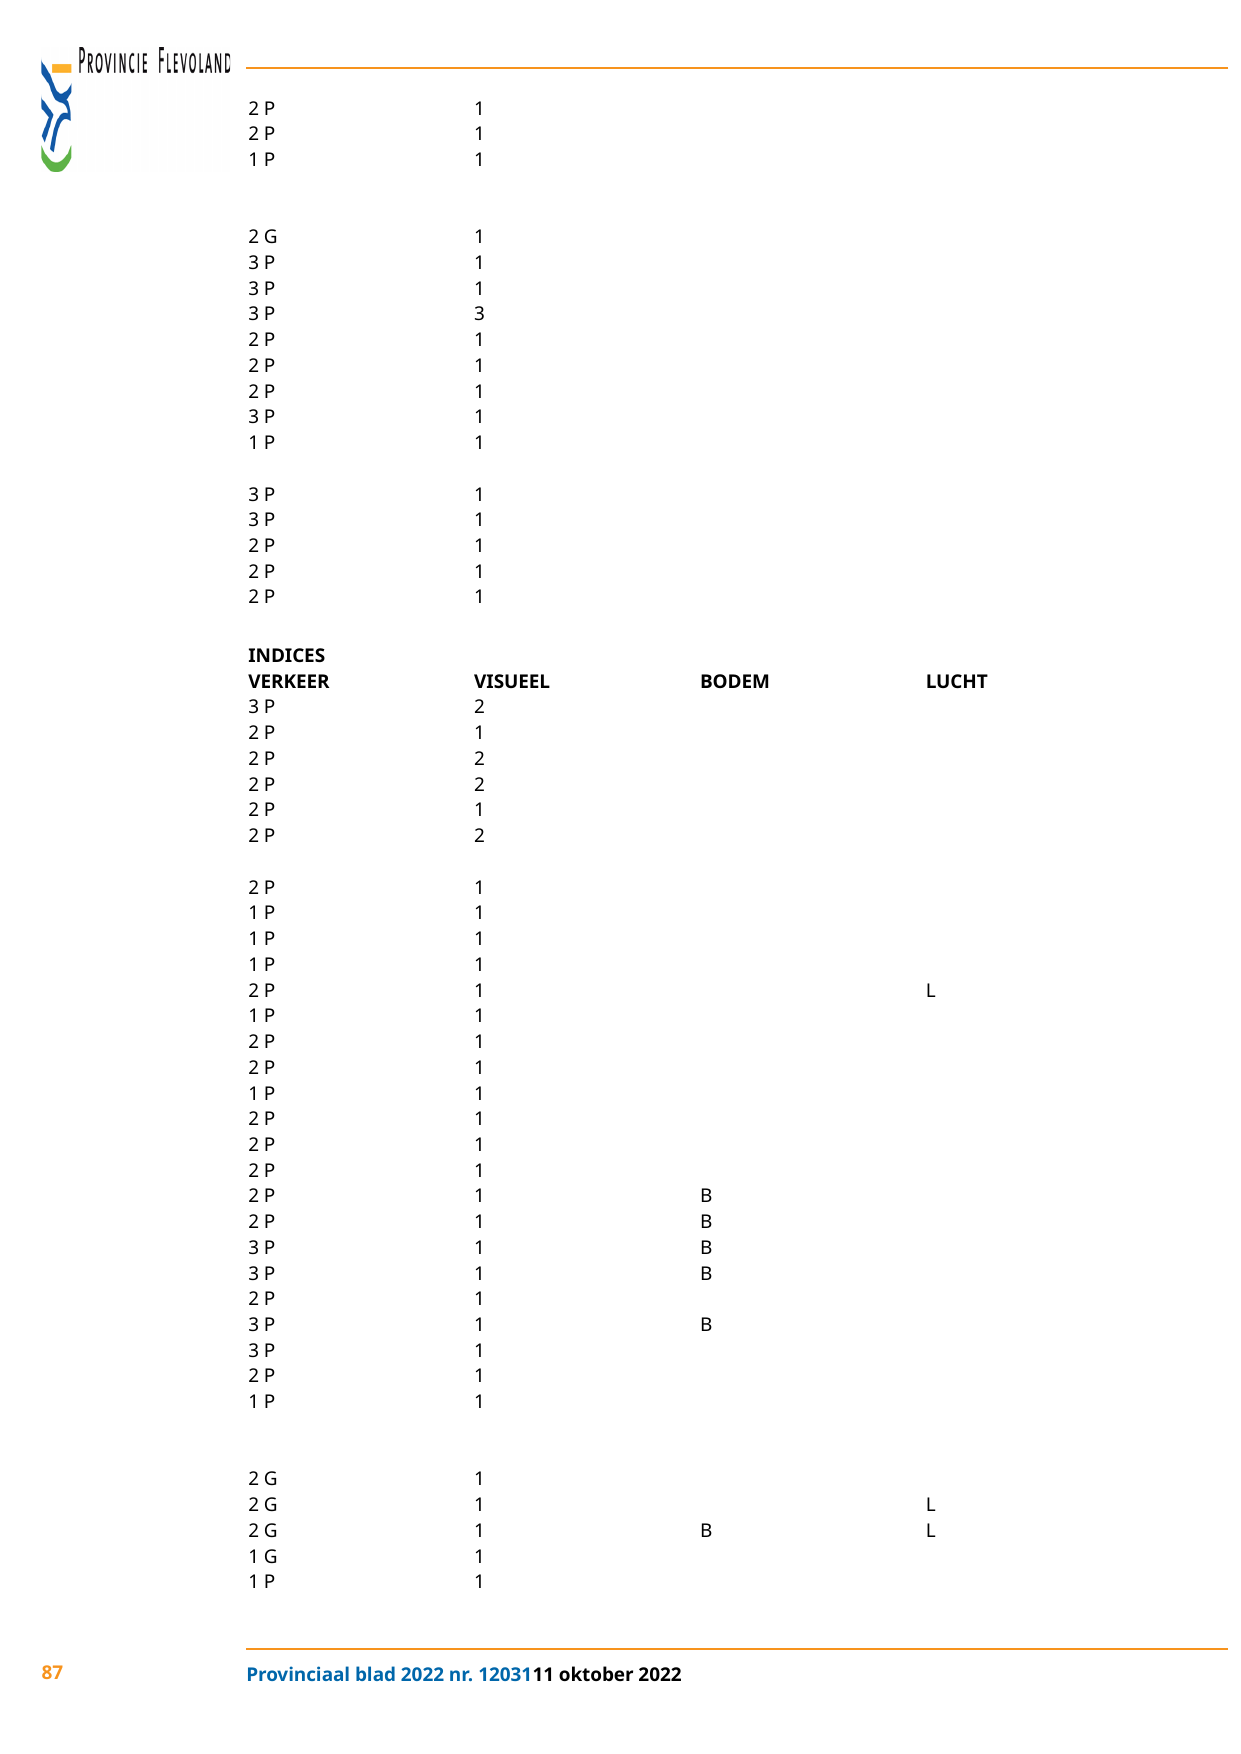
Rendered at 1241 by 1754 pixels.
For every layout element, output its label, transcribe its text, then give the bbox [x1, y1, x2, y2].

table_cell [700, 745, 926, 771]
table_cell B [700, 1260, 926, 1286]
table_cell 2 P [248, 1054, 474, 1080]
table_cell [926, 198, 1152, 223]
table_cell [700, 1080, 926, 1105]
table_cell BODEM [700, 668, 926, 694]
table_cell 3 P [248, 506, 474, 532]
table_cell B [700, 1517, 926, 1543]
table_cell 2 P [248, 1183, 474, 1208]
table_cell [926, 95, 1152, 121]
table_cell 2 P [248, 121, 474, 146]
table_cell 1 [474, 1003, 700, 1028]
table_cell 1 [474, 404, 700, 429]
table_cell 1 [474, 1491, 700, 1517]
table_cell [926, 275, 1152, 301]
table_cell [700, 249, 926, 275]
table_cell [926, 224, 1152, 249]
table_cell [926, 121, 1152, 146]
table_cell [700, 771, 926, 797]
table_cell 1 [474, 1028, 700, 1054]
table_cell [700, 1105, 926, 1131]
table_cell [700, 925, 926, 951]
table_cell 1 [474, 900, 700, 925]
table_cell VERKEER [248, 668, 474, 694]
table_cell 1 [474, 1517, 700, 1543]
table_cell 1 [474, 1183, 700, 1208]
table_cell [926, 1131, 1152, 1157]
table_cell 2 [474, 771, 700, 797]
table_cell [700, 224, 926, 249]
table_cell 1 [474, 532, 700, 558]
table_cell 1 [474, 797, 700, 822]
table_cell [926, 1054, 1152, 1080]
table_cell [700, 1543, 926, 1568]
table_cell 1 [474, 146, 700, 172]
picture [41, 47, 231, 172]
table_cell 1 [474, 584, 700, 609]
table_cell 2 [474, 694, 700, 719]
table_cell [926, 925, 1152, 951]
table_cell [700, 951, 926, 977]
table_cell [700, 584, 926, 609]
table_cell 2 P [248, 1131, 474, 1157]
table_cell 2 G [248, 1517, 474, 1543]
table_cell [700, 1131, 926, 1157]
table_cell [700, 1466, 926, 1491]
table_cell 3 P [248, 275, 474, 301]
table_cell 3 P [248, 301, 474, 326]
table_cell LUCHT [926, 668, 1152, 694]
table_cell [700, 1337, 926, 1363]
table_cell [700, 1028, 926, 1054]
table_cell 2 [474, 745, 700, 771]
table_cell [700, 1054, 926, 1080]
table_cell [926, 1208, 1152, 1234]
table_cell B [700, 1311, 926, 1337]
table_cell [248, 198, 474, 223]
table_cell [700, 404, 926, 429]
table_cell [926, 455, 1152, 481]
table_cell [700, 1286, 926, 1311]
table_cell [926, 1260, 1152, 1286]
table_cell 3 P [248, 694, 474, 719]
table_cell [474, 172, 700, 198]
table_cell 3 P [248, 1260, 474, 1286]
table_cell 1 P [248, 146, 474, 172]
table_cell [700, 532, 926, 558]
table_cell [248, 1440, 474, 1466]
table_cell [700, 694, 926, 719]
table_cell 1 P [248, 1003, 474, 1028]
table_cell 2 P [248, 874, 474, 899]
table_cell 1 [474, 1337, 700, 1363]
table_cell 3 P [248, 1337, 474, 1363]
table_cell [700, 275, 926, 301]
table_cell [926, 797, 1152, 822]
table_cell 1 [474, 951, 700, 977]
table_cell [926, 326, 1152, 352]
table_cell L [926, 977, 1152, 1002]
table_cell 2 G [248, 224, 474, 249]
table_cell [926, 1183, 1152, 1208]
table_cell [926, 1414, 1152, 1440]
table_cell 2 P [248, 326, 474, 352]
table_cell [926, 532, 1152, 558]
table_cell 1 [474, 1466, 700, 1491]
table_cell [474, 1414, 700, 1440]
table_cell 1 [474, 558, 700, 584]
table_cell 1 [474, 481, 700, 506]
table_cell [248, 172, 474, 198]
table_cell [700, 1440, 926, 1466]
table_cell [700, 95, 926, 121]
table_cell 1 [474, 1260, 700, 1286]
table_cell 2 P [248, 823, 474, 848]
table_cell [700, 823, 926, 848]
table_cell 2 P [248, 1208, 474, 1234]
table_cell [926, 1286, 1152, 1311]
table_cell [926, 1440, 1152, 1466]
table_cell 1 [474, 275, 700, 301]
table_cell 3 P [248, 1234, 474, 1260]
table_cell 1 [474, 720, 700, 745]
table_cell 3 P [248, 249, 474, 275]
table_cell 1 G [248, 1543, 474, 1568]
table_cell 1 P [248, 1389, 474, 1414]
table_cell 1 [474, 121, 700, 146]
table_cell [926, 506, 1152, 532]
table_cell [700, 172, 926, 198]
table_cell [700, 146, 926, 172]
table_cell [700, 1363, 926, 1388]
table_cell 3 P [248, 481, 474, 506]
table_cell [926, 694, 1152, 719]
table_cell [926, 378, 1152, 403]
table_cell 1 [474, 326, 700, 352]
table_cell B [700, 1234, 926, 1260]
table_cell 1 P [248, 1569, 474, 1594]
table_cell 2 P [248, 95, 474, 121]
table_cell 2 P [248, 1157, 474, 1183]
table_cell 2 P [248, 558, 474, 584]
table_cell [248, 455, 474, 481]
table_cell [926, 848, 1152, 874]
table_cell 2 P [248, 977, 474, 1002]
table_cell [700, 326, 926, 352]
table_cell [926, 823, 1152, 848]
table_cell [700, 1389, 926, 1414]
table_cell [926, 1157, 1152, 1183]
table_cell 2 P [248, 745, 474, 771]
table_cell [700, 1157, 926, 1183]
table_cell [700, 874, 926, 899]
table_cell [700, 848, 926, 874]
table_cell 2 P [248, 797, 474, 822]
table_cell L [926, 1491, 1152, 1517]
table_cell 2 P [248, 1028, 474, 1054]
table_cell 3 P [248, 404, 474, 429]
table_cell [248, 848, 474, 874]
table_header INDICES [248, 642, 1152, 668]
table_cell [474, 455, 700, 481]
table_cell [926, 720, 1152, 745]
table_cell [926, 584, 1152, 609]
table_cell [700, 455, 926, 481]
table_cell [700, 1003, 926, 1028]
table_cell 1 [474, 1054, 700, 1080]
table_cell [700, 198, 926, 223]
table_cell 1 [474, 249, 700, 275]
table_cell 2 [474, 823, 700, 848]
table_cell [926, 1080, 1152, 1105]
table_cell 2 P [248, 1105, 474, 1131]
table_cell 1 [474, 1105, 700, 1131]
table_cell 1 [474, 1363, 700, 1388]
table_cell [700, 429, 926, 455]
table_cell 1 [474, 977, 700, 1002]
table_cell 1 [474, 874, 700, 899]
table_cell 1 [474, 506, 700, 532]
table_cell [700, 977, 926, 1002]
table_cell [700, 378, 926, 403]
table_cell [700, 506, 926, 532]
table_cell 1 [474, 1131, 700, 1157]
table_cell [926, 745, 1152, 771]
table_cell 1 [474, 378, 700, 403]
table_cell [926, 1105, 1152, 1131]
table_cell 1 [474, 95, 700, 121]
table_cell [926, 951, 1152, 977]
table_cell [700, 301, 926, 326]
table_cell [926, 1337, 1152, 1363]
table_cell [700, 1491, 926, 1517]
table_cell 2 G [248, 1491, 474, 1517]
table_cell [926, 146, 1152, 172]
table_cell 1 [474, 429, 700, 455]
table_cell 1 P [248, 1080, 474, 1105]
table_cell [700, 558, 926, 584]
table_cell 2 P [248, 532, 474, 558]
table_cell 1 [474, 352, 700, 378]
table_cell 1 P [248, 951, 474, 977]
table_cell B [700, 1208, 926, 1234]
table_cell [700, 1414, 926, 1440]
table_cell [926, 771, 1152, 797]
table_cell [926, 172, 1152, 198]
table_cell [926, 429, 1152, 455]
table_cell [926, 1003, 1152, 1028]
table_cell [700, 1569, 926, 1594]
table_cell 2 P [248, 352, 474, 378]
table_cell [926, 900, 1152, 925]
table_cell 1 P [248, 429, 474, 455]
table_cell 2 P [248, 1286, 474, 1311]
table_cell 1 [474, 1080, 700, 1105]
table_cell 2 P [248, 584, 474, 609]
table_cell [700, 481, 926, 506]
table_cell 2 P [248, 378, 474, 403]
table_cell 1 [474, 1234, 700, 1260]
table_cell [700, 900, 926, 925]
table_cell [926, 301, 1152, 326]
table_cell [926, 1569, 1152, 1594]
table_cell [700, 352, 926, 378]
table_cell 2 G [248, 1466, 474, 1491]
table_cell 2 P [248, 720, 474, 745]
table_cell 1 [474, 1389, 700, 1414]
table_cell [700, 121, 926, 146]
table_cell L [926, 1517, 1152, 1543]
table_cell 1 P [248, 925, 474, 951]
table_cell 2 P [248, 1363, 474, 1388]
table_cell 1 [474, 224, 700, 249]
table_cell 1 [474, 1543, 700, 1568]
table_cell 1 [474, 925, 700, 951]
table_cell 2 P [248, 771, 474, 797]
table_cell [926, 352, 1152, 378]
table_cell [474, 1440, 700, 1466]
table_cell [926, 404, 1152, 429]
table_cell 3 P [248, 1311, 474, 1337]
table_cell B [700, 1183, 926, 1208]
table_cell [926, 1363, 1152, 1388]
table_cell 1 P [248, 900, 474, 925]
table_cell [926, 1234, 1152, 1260]
table_cell [474, 198, 700, 223]
table_cell [926, 1543, 1152, 1568]
table_cell [926, 481, 1152, 506]
table_cell 1 [474, 1569, 700, 1594]
table_cell 3 [474, 301, 700, 326]
table_cell [474, 848, 700, 874]
table_cell [700, 797, 926, 822]
table_cell [926, 558, 1152, 584]
table_cell VISUEEL [474, 668, 700, 694]
table_cell 1 [474, 1286, 700, 1311]
table_cell [926, 249, 1152, 275]
table_cell 1 [474, 1311, 700, 1337]
table_cell 1 [474, 1208, 700, 1234]
table_cell [248, 1414, 474, 1440]
table_cell [700, 720, 926, 745]
table_cell [926, 1311, 1152, 1337]
table_cell [926, 1466, 1152, 1491]
table_cell [926, 1028, 1152, 1054]
table_cell [926, 1389, 1152, 1414]
table_cell [926, 874, 1152, 899]
table_cell 1 [474, 1157, 700, 1183]
